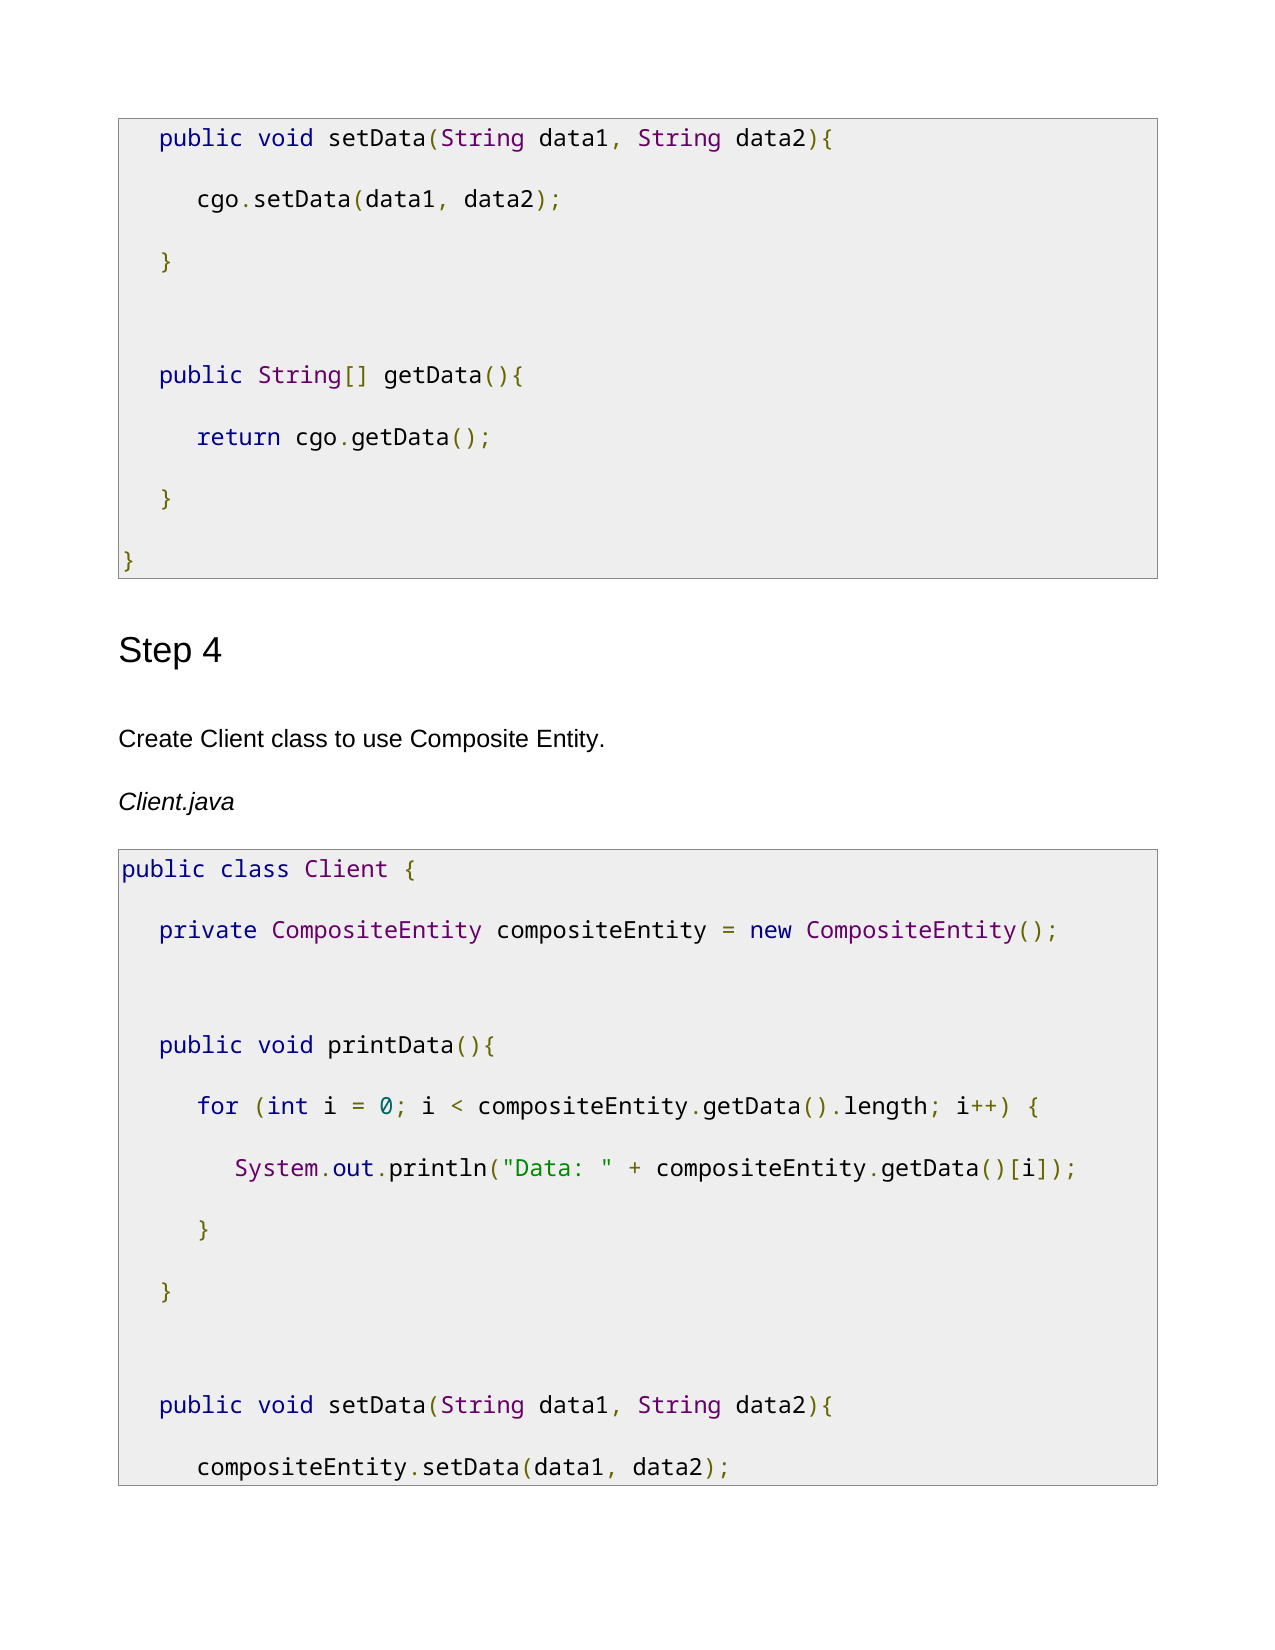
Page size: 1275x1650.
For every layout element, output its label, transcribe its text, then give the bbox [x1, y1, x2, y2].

text return cgo.getData(); [119, 417, 1157, 452]
text } [119, 1271, 1157, 1306]
text for (int i = 0; i < compositeEntity.getData().length; i++) { [119, 1086, 1157, 1122]
text public class Client { [119, 850, 1157, 884]
text private CompositeEntity compositeEntity = new CompositeEntity(); [119, 910, 1157, 946]
text compositeEntity.setData(data1, data2); [119, 1447, 1157, 1485]
subtitle Step 4 [118, 629, 1157, 670]
text } [119, 540, 1157, 578]
text } [119, 478, 1157, 514]
text public void setData(String data1, String data2){ [119, 1385, 1157, 1421]
text } [119, 241, 1157, 276]
text Create Client class to use Composite Entity. [118, 724, 1157, 753]
text Client.java [118, 786, 1157, 815]
text public String[] getData(){ [119, 356, 1157, 391]
text } [119, 1209, 1157, 1244]
text cgo.setData(data1, data2); [119, 179, 1157, 215]
text System.out.println("Data: " + compositeEntity.getData()[i]); [119, 1148, 1157, 1183]
text public void setData(String data1, String data2){ [119, 119, 1157, 153]
text public void printData(){ [119, 1025, 1157, 1060]
